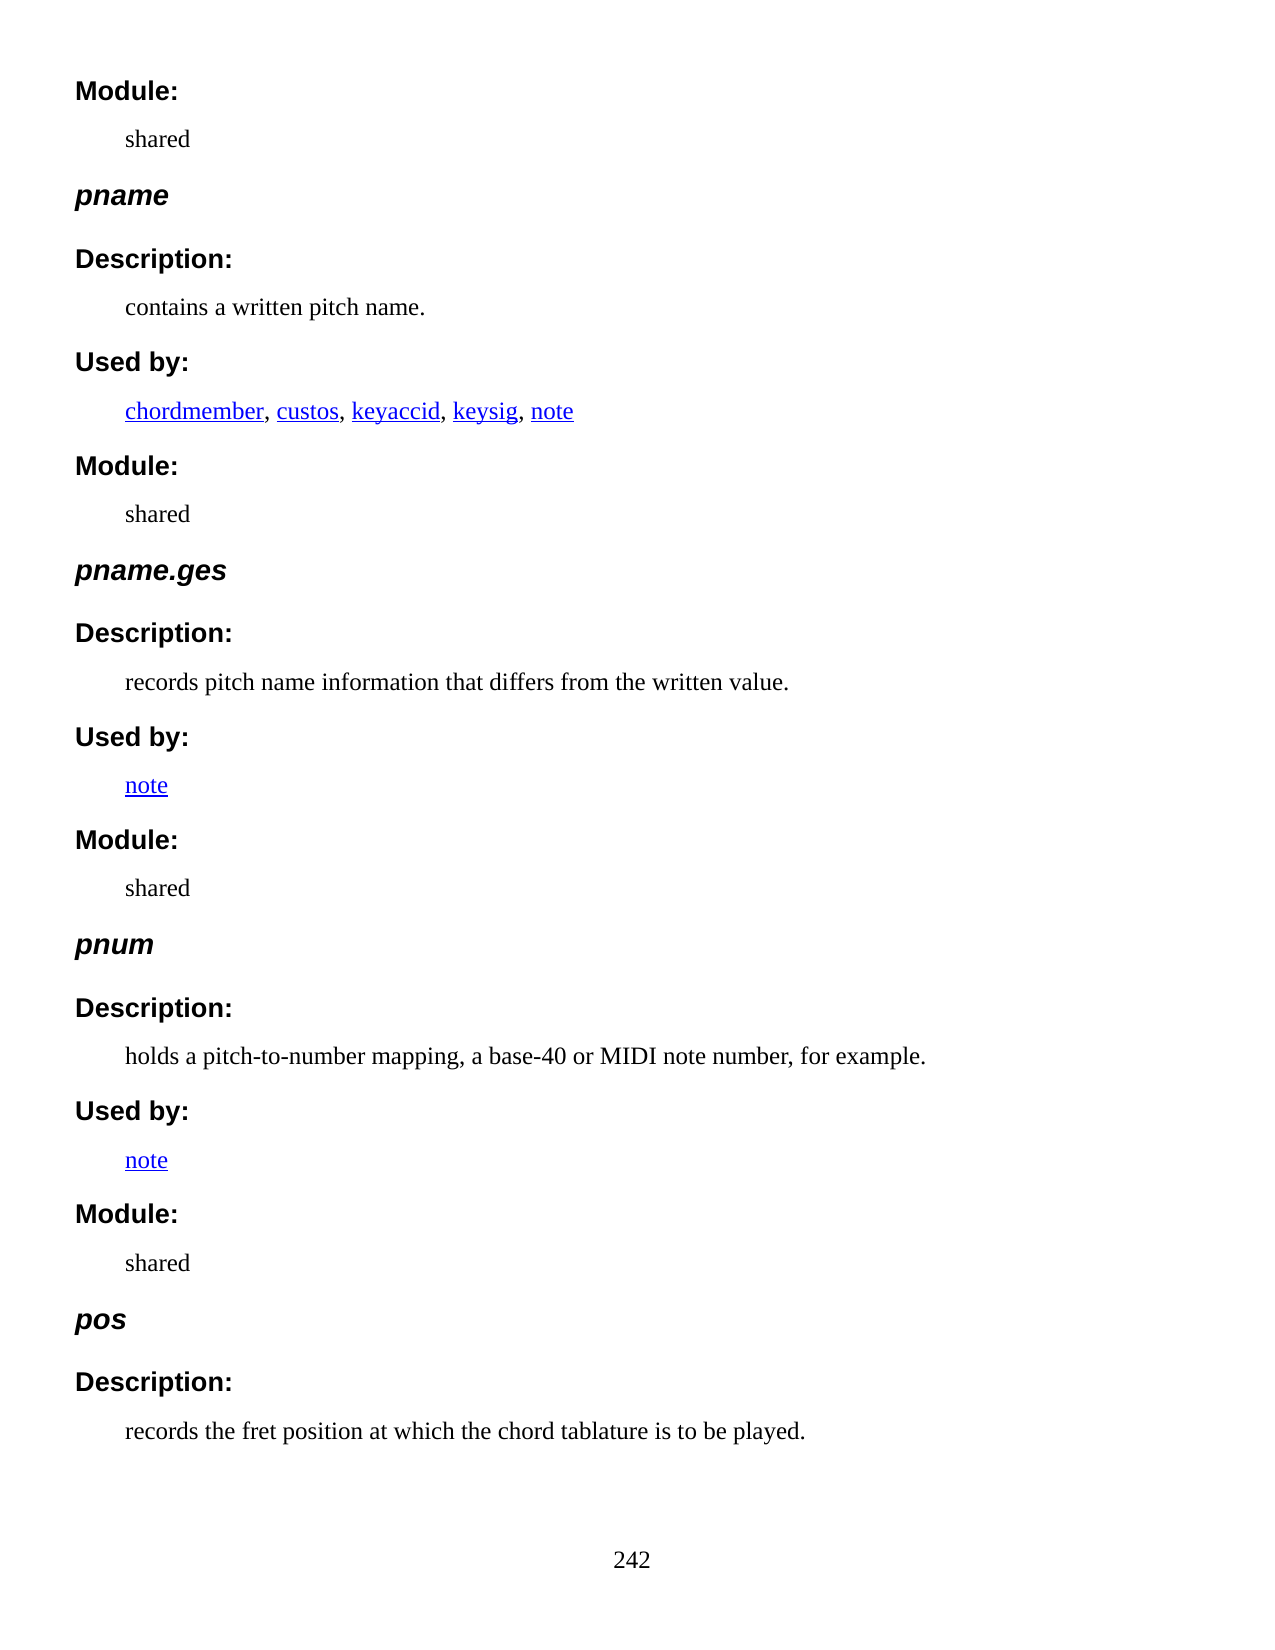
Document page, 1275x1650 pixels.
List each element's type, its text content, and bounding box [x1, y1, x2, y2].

subtitle Module: [75, 75, 1200, 106]
text contains a written pitch name. [75, 292, 1200, 321]
text shared [75, 873, 1200, 902]
subtitle pname [75, 178, 1200, 212]
subtitle Description: [75, 617, 1200, 649]
subtitle pos [75, 1302, 1200, 1335]
text shared [75, 1248, 1200, 1277]
subtitle Module: [75, 1198, 1200, 1230]
subtitle Module: [75, 449, 1200, 481]
subtitle Description: [75, 243, 1200, 274]
text chordmember, custos, keyaccid, keysig, note [75, 396, 1200, 424]
subtitle Module: [75, 824, 1200, 855]
subtitle Description: [75, 992, 1200, 1023]
text note [75, 1145, 1200, 1173]
subtitle Used by: [75, 721, 1200, 752]
text shared [75, 499, 1200, 528]
subtitle Description: [75, 1366, 1200, 1398]
subtitle pname.ges [75, 553, 1200, 586]
subtitle Used by: [75, 346, 1200, 377]
text holds a pitch-to-number mapping, a base-40 or MIDI note number, for example. [75, 1041, 1200, 1070]
subtitle Used by: [75, 1095, 1200, 1126]
text records pitch name information that differs from the written value. [75, 667, 1200, 696]
subtitle pnum [75, 927, 1200, 961]
text records the fret position at which the chord tablature is to be played. [75, 1416, 1200, 1445]
text note [75, 770, 1200, 799]
text shared [75, 124, 1200, 153]
